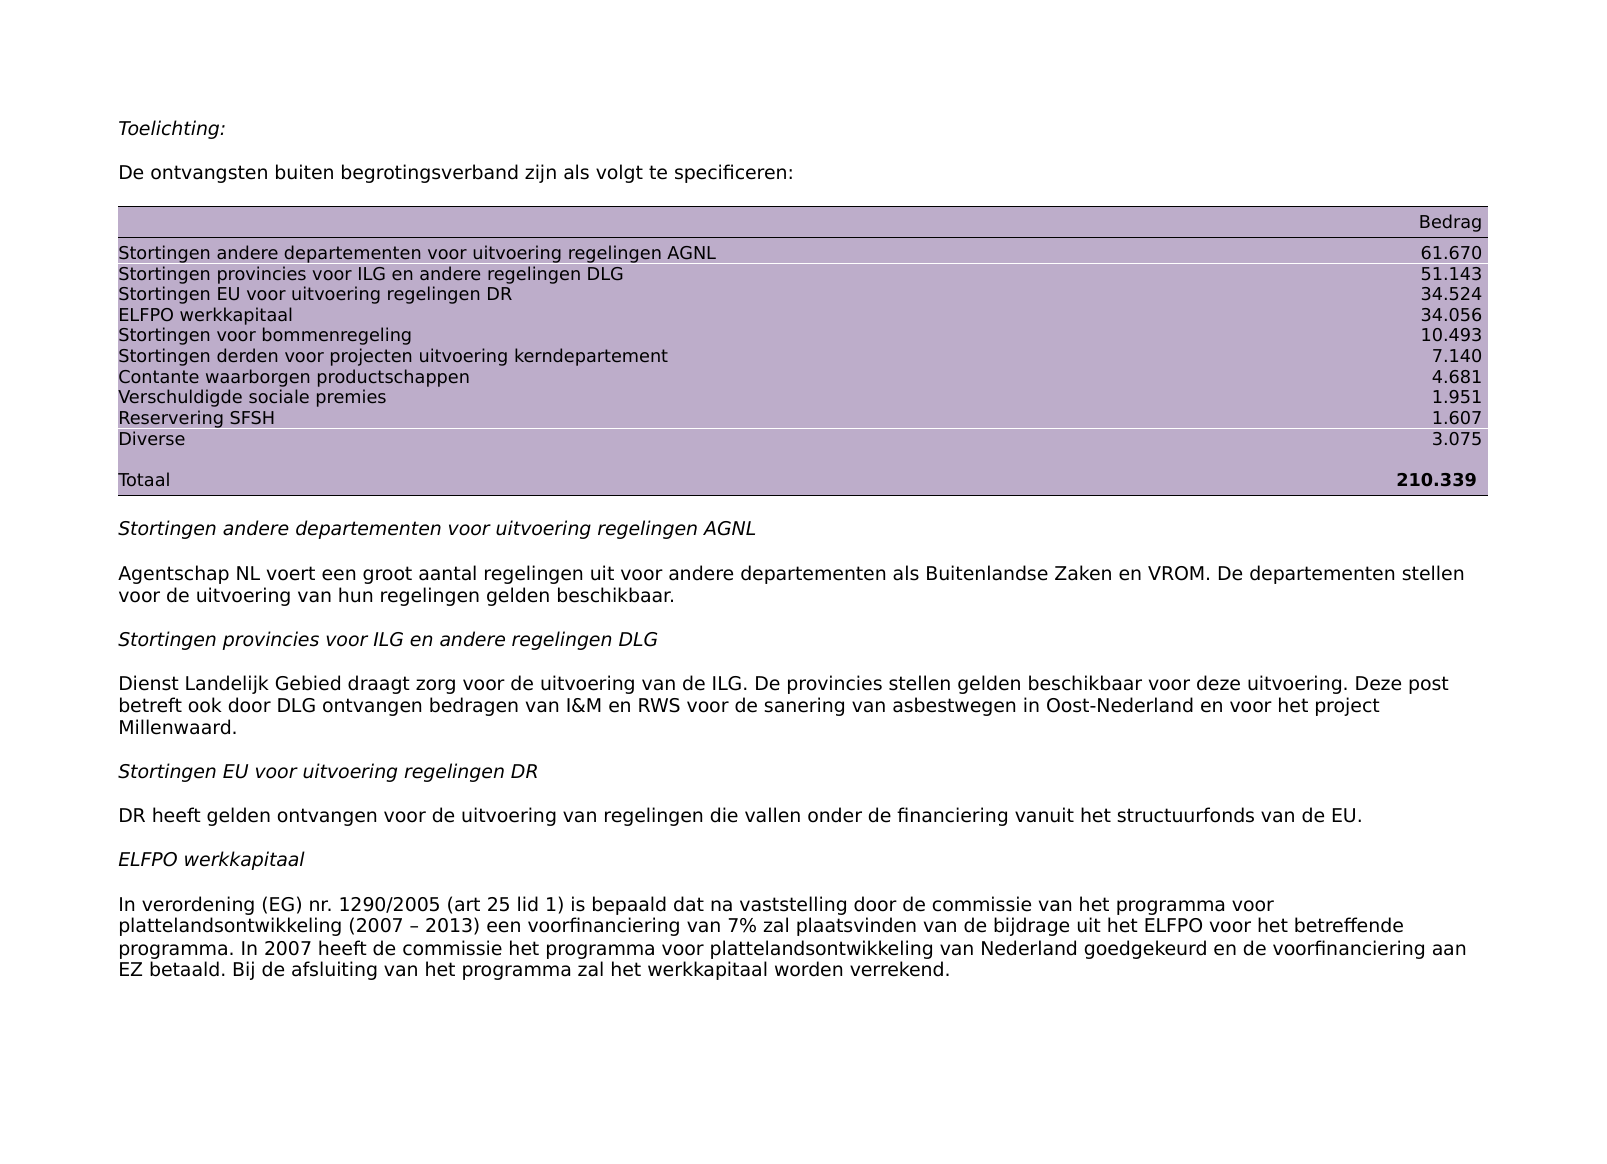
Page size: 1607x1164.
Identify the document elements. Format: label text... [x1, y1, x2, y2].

table_cell Stortingen derden voor projecten uitvoering kerndepartement [118, 346, 1123, 367]
text In verordening (EG) nr. 1290/2005 (art 25 lid 1) is bepaald dat na vaststelling door de commissie van het programma voor plattelandsontwikkeling (2007 – 2013) een voorfinanciering van 7% zal plaatsvinden van de bijdrage uit het ELFPO voor het betreffende programma. In 2007 heeft de commissie het programma voor plattelandsontwikkeling van Nederland goedgekeurd en de voorfinanciering aan EZ betaald. Bij de afsluiting van het programma zal het werkkapitaal worden verrekend. [118, 893, 1488, 981]
table_cell Stortingen EU voor uitvoering regelingen DR [118, 284, 1123, 305]
table_cell 61.670 [1123, 238, 1488, 263]
table_cell 3.075 [1123, 429, 1488, 449]
table_cell ELFPO werkkapitaal [118, 305, 1123, 325]
text DR heeft gelden ontvangen voor de uitvoering van regelingen die vallen onder de financiering vanuit het structuurfonds van de EU. [118, 805, 1488, 827]
subtitle ELFPO werkkapitaal [118, 849, 1488, 871]
table_cell [1123, 449, 1488, 470]
table_cell 34.056 [1123, 305, 1488, 325]
table_cell Contante waarborgen productschappen [118, 367, 1123, 387]
table_cell Stortingen andere departementen voor uitvoering regelingen AGNL [118, 238, 1123, 263]
table_cell [118, 449, 1123, 470]
table_cell Totaal [118, 470, 1123, 495]
subtitle Stortingen EU voor uitvoering regelingen DR [118, 761, 1488, 783]
table_cell 7.140 [1123, 346, 1488, 367]
table_cell 4.681 [1123, 367, 1488, 387]
subtitle Stortingen andere departementen voor uitvoering regelingen AGNL [118, 518, 1488, 540]
table_header [118, 207, 1123, 237]
table_cell Verschuldigde sociale premies [118, 387, 1123, 408]
text Dienst Landelijk Gebied draagt zorg voor de uitvoering van de ILG. De provincies stellen gelden beschikbaar voor deze uitvoering. Deze post betreft ook door DLG ontvangen bedragen van I&M en RWS voor de sanering van asbestwegen in Oost-Nederland en voor het project Millenwaard. [118, 673, 1488, 739]
table_cell 34.524 [1123, 284, 1488, 305]
table_cell Stortingen provincies voor ILG en andere regelingen DLG [118, 264, 1123, 284]
table_cell Reservering SFSH [118, 408, 1123, 428]
table_cell 10.493 [1123, 325, 1488, 346]
table_cell 51.143 [1123, 264, 1488, 284]
table_cell 1.607 [1123, 408, 1488, 428]
text Agentschap NL voert een groot aantal regelingen uit voor andere departementen als Buitenlandse Zaken en VROM. De departementen stellen voor de uitvoering van hun regelingen gelden beschikbaar. [118, 562, 1488, 606]
table_cell 1.951 [1123, 387, 1488, 408]
subtitle Toelichting: [118, 118, 1488, 140]
text De ontvangsten buiten begrotingsverband zijn als volgt te specificeren: [118, 162, 1488, 184]
table_cell 210.339 [1123, 470, 1488, 495]
subtitle Stortingen provincies voor ILG en andere regelingen DLG [118, 629, 1488, 651]
table_cell Stortingen voor bommenregeling [118, 325, 1123, 346]
table_cell Diverse [118, 429, 1123, 449]
table_header Bedrag [1123, 207, 1488, 237]
